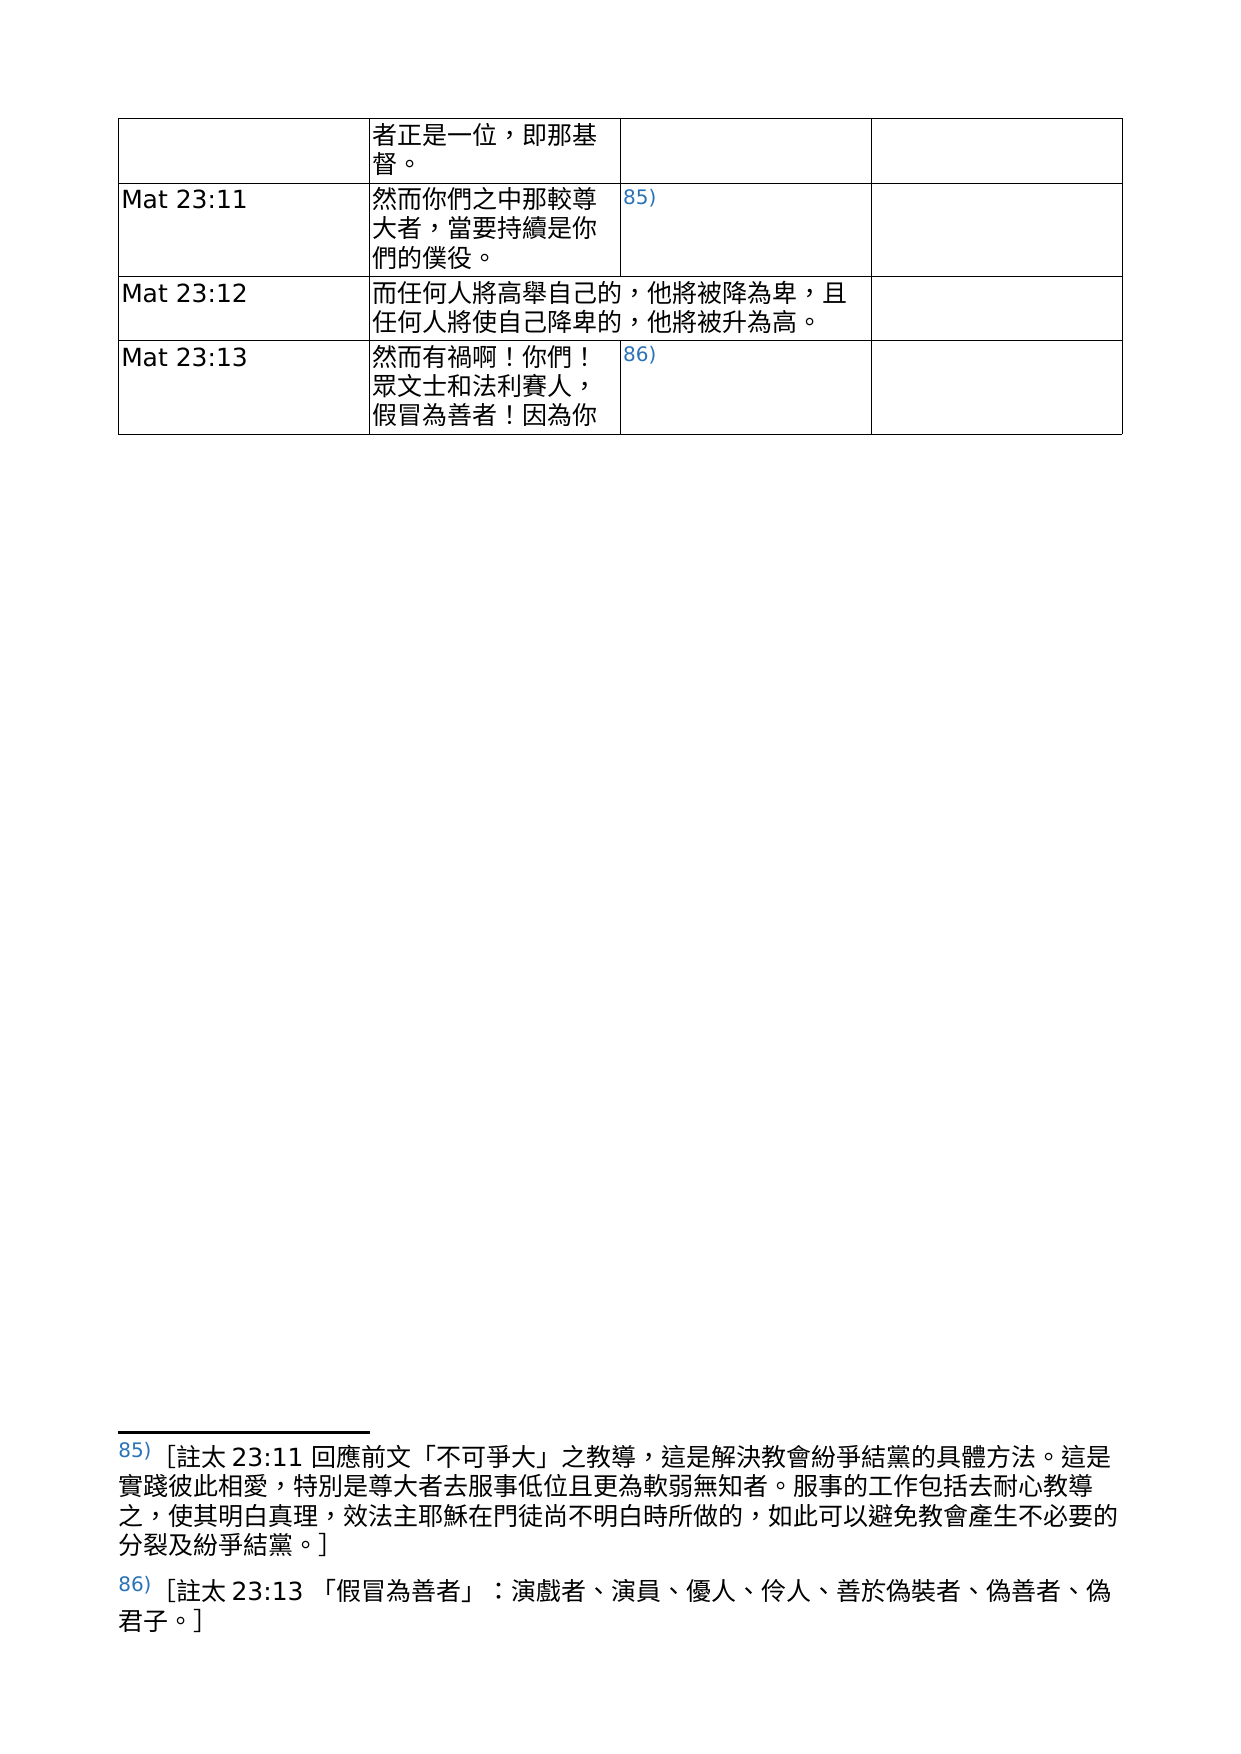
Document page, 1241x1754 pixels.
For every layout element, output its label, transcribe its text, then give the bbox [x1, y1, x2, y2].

table_cell [872, 341, 1122, 433]
table_cell 而任何人將高舉自己的，他將被降為卑，且任何人將使自己降卑的，他將被升為高。 [370, 277, 871, 340]
table_cell [872, 184, 1122, 276]
table_cell [621, 184, 871, 276]
table_cell [119, 119, 369, 182]
table_cell 者正是一位，即那基督。 [370, 119, 620, 182]
table_cell 然而有禍啊！你們！眾文士和法利賽人，假冒為善者！因為你 [370, 341, 620, 433]
table_cell Mat 23:12 [119, 277, 369, 340]
table_cell [621, 119, 871, 182]
table_cell 然而你們之中那較尊大者，當要持續是你們的僕役。 [370, 184, 620, 276]
table_cell Mat 23:11 [119, 184, 369, 276]
table_cell [872, 119, 1122, 182]
table_cell Mat 23:13 [119, 341, 369, 433]
table_cell [621, 341, 871, 433]
table_cell [872, 277, 1122, 340]
